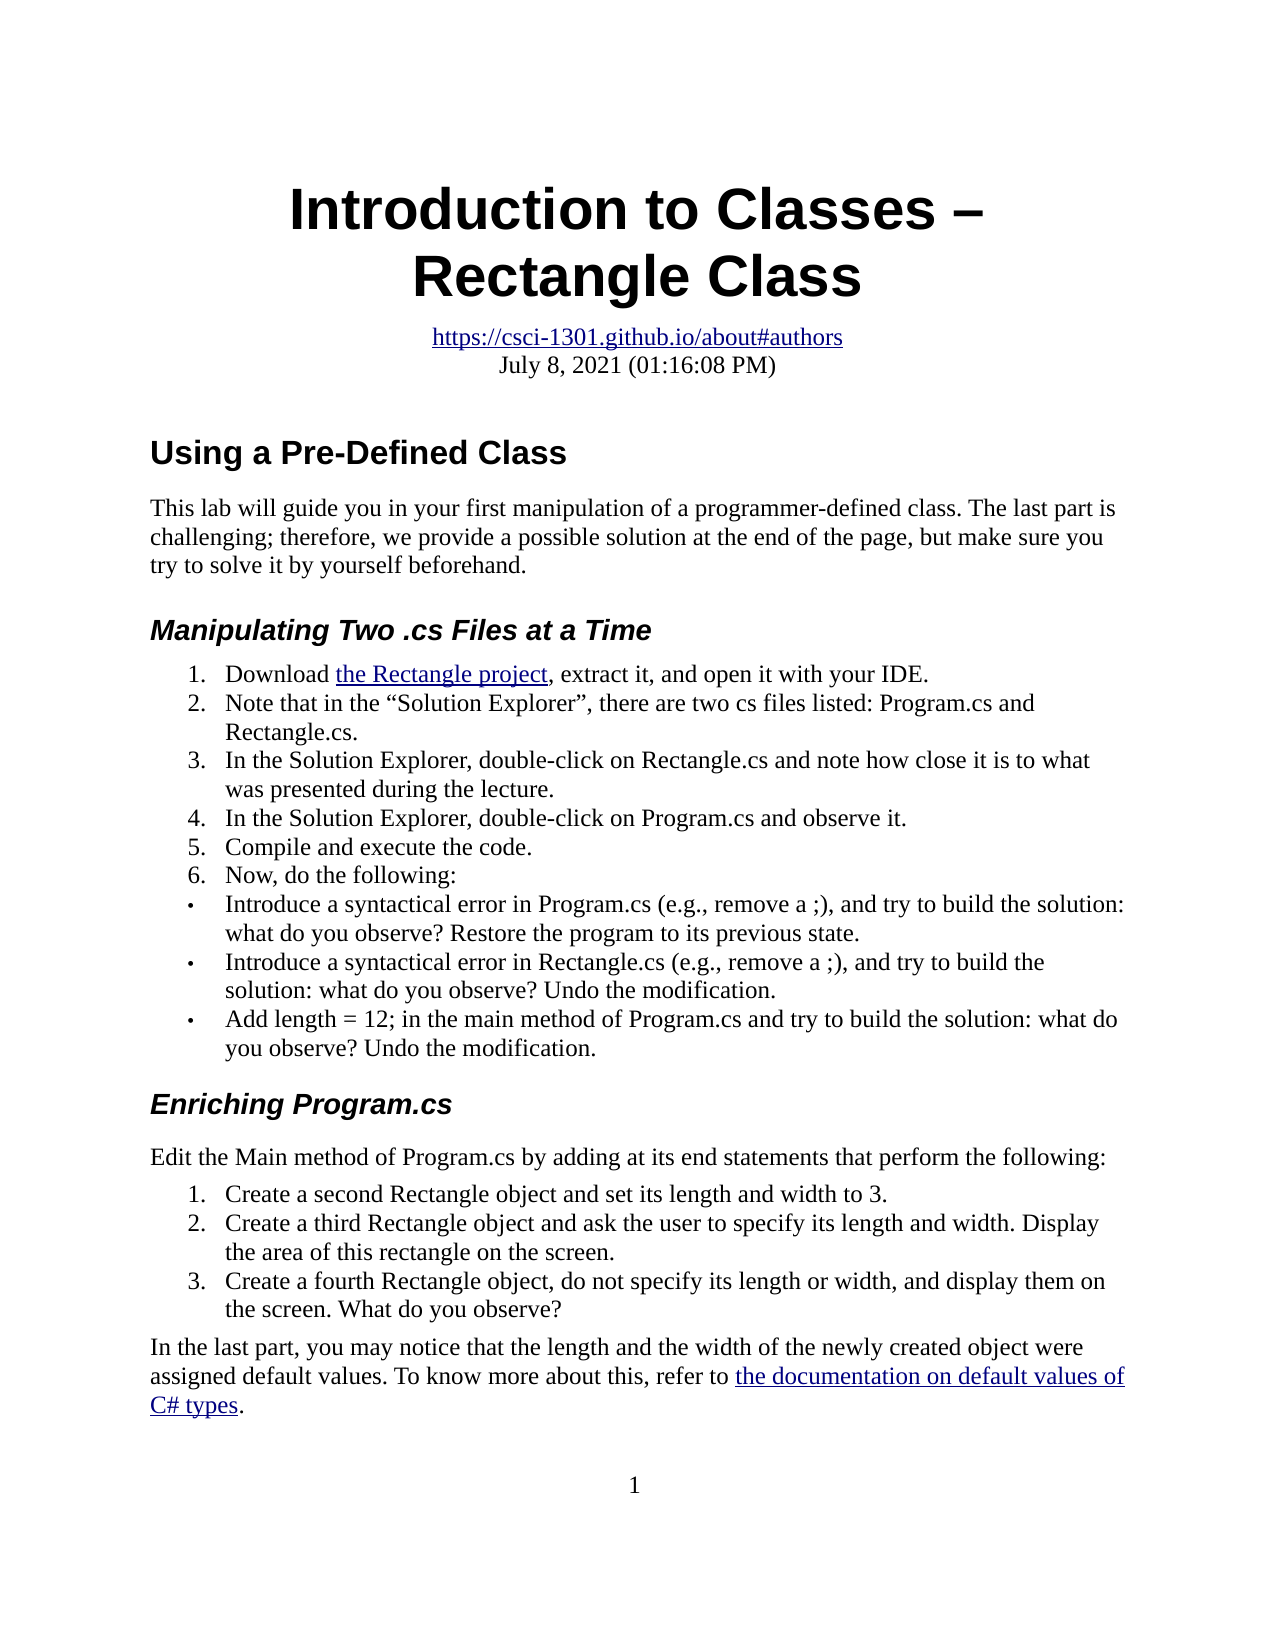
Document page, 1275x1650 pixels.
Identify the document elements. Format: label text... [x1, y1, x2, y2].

list Introduce a syntactical error in Program.cs (e.g., remove a ;), and try to build the solution: what do you observe? Restore the program to its previous state. [187, 889, 1125, 947]
list In the Solution Explorer, double-click on Rectangle.cs and note how close it is to what was presented during the lecture. [187, 746, 1125, 803]
text July 8, 2021 (01:16:08 PM) [150, 350, 1125, 379]
subtitle Enriching Program.cs [150, 1087, 1125, 1120]
list Introduce a syntactical error in Rectangle.cs (e.g., remove a ;), and try to build the solution: what do you observe? Undo the modification. [187, 947, 1125, 1004]
list In the Solution Explorer, double-click on Program.cs and observe it. [187, 803, 1125, 832]
list Now, do the following: [187, 861, 1125, 889]
text This lab will guide you in your first manipulation of a programmer-defined class. The last part is challenging; therefore, we provide a possible solution at the end of the page, but make sure you try to solve it by yourself beforehand. [150, 493, 1125, 579]
text https://csci-1301.github.io/about#authors [150, 322, 1125, 350]
text Edit the Main method of Program.cs by adding at its end statements that perform the following: [150, 1142, 1125, 1171]
subtitle Manipulating Two .cs Files at a Time [150, 613, 1125, 647]
list Create a third Rectangle object and ask the user to specify its length and width. Display the area of this rectangle on the screen. [187, 1208, 1125, 1266]
list Note that in the “Solution Explorer”, there are two cs files listed: Program.cs and Rectangle.cs. [187, 688, 1125, 746]
title Introduction to Classes – Rectangle Class [150, 175, 1125, 309]
list Add length = 12; in the main method of Program.cs and try to build the solution: what do you observe? Undo the modification. [187, 1004, 1125, 1062]
list Create a second Rectangle object and set its length and width to 3. [187, 1179, 1125, 1208]
subtitle Using a Pre-Defined Class [150, 433, 1125, 472]
text In the last part, you may notice that the length and the width of the newly created object were assigned default values. To know more about this, refer to the documentation on default values of C# types. [150, 1332, 1125, 1418]
list Compile and execute the code. [187, 832, 1125, 861]
list Create a fourth Rectangle object, do not specify its length or width, and display them on the screen. What do you observe? [187, 1266, 1125, 1323]
list Download the Rectangle project, extract it, and open it with your IDE. [187, 659, 1125, 688]
